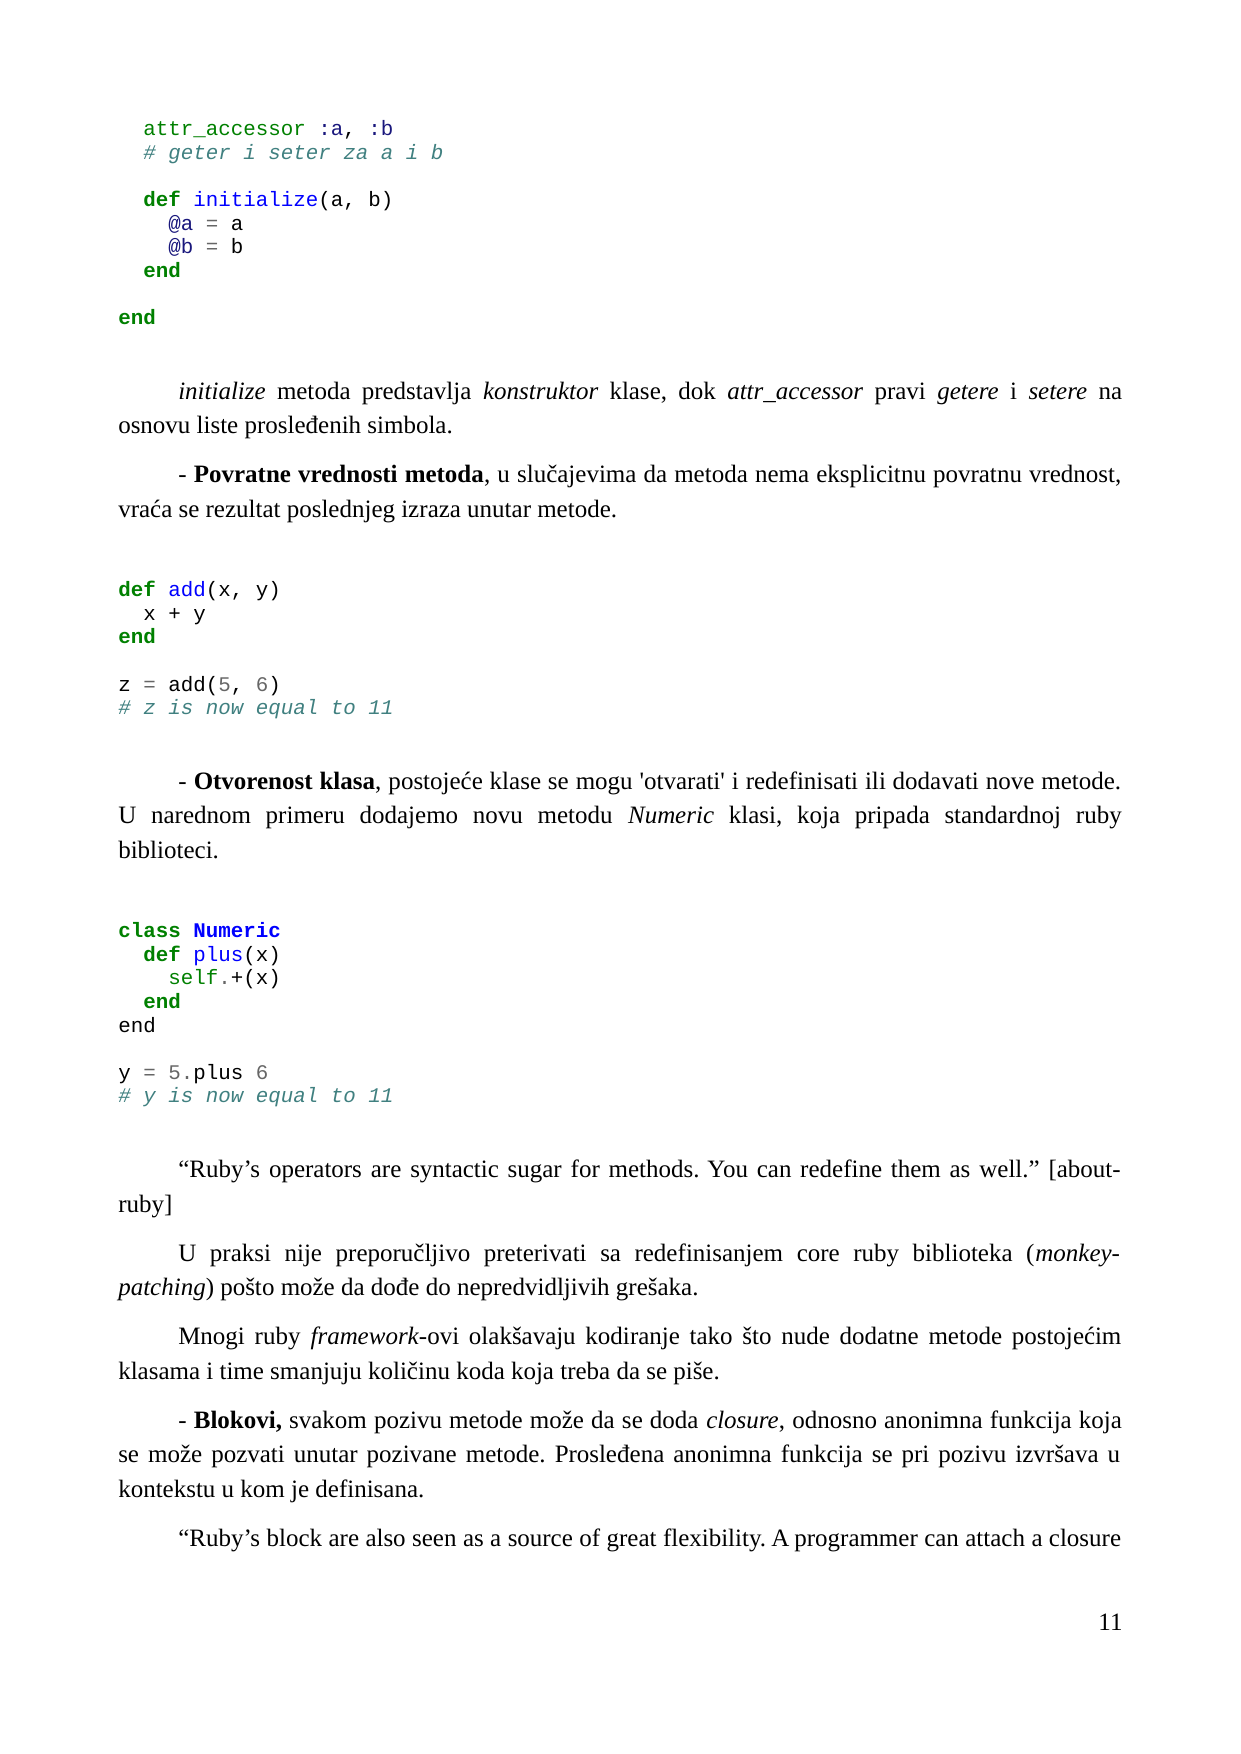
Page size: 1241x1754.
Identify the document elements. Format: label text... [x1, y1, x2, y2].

text def plus(x) [118, 944, 1122, 967]
text attr_accessor :a, :b [118, 118, 1122, 142]
text - Blokovi, svakom pozivu metode može da se doda closure, odnosno anonimna funkcija koja se može pozvati unutar pozivane metode. Prosleđena anonimna funkcija se pri pozivu izvršava u kontekstu u kom je definisana. [118, 1405, 1122, 1502]
text Mnogi ruby framework-ovi olakšavaju kodiranje tako što nude dodatne metode postojećim klasama i time smanjuju količinu koda koja treba da se piše. [118, 1321, 1122, 1384]
text class Numeric [118, 920, 1122, 944]
text self.+(x) [118, 967, 1122, 991]
text “Ruby’s operators are syntactic sugar for methods. You can redefine them as well.” [about-ruby] [118, 1154, 1122, 1217]
text # z is now equal to 11 [118, 697, 1122, 721]
text - Povratne vrednosti metoda, u slučajevima da metoda nema eksplicitnu povratnu vrednost, vraća se rezultat poslednjeg izraza unutar metode. [118, 459, 1122, 523]
text @b = b [118, 236, 1122, 260]
text end [118, 1014, 1122, 1038]
text # geter i seter za a i b [118, 142, 1122, 165]
text def add(x, y) [118, 579, 1122, 603]
text @a = a [118, 213, 1122, 236]
text y = 5.plus 6 [118, 1062, 1122, 1086]
text z = add(5, 6) [118, 674, 1122, 697]
text “Ruby’s block are also seen as a source of great flexibility. A programmer can attach a closure [118, 1523, 1122, 1552]
text end [118, 260, 1122, 284]
text end [118, 626, 1122, 650]
text end [118, 307, 1122, 331]
text U praksi nije preporučljivo preterivati sa redefinisanjem core ruby biblioteka (monkey-patching) pošto može da dođe do nepredvidljivih grešaka. [118, 1238, 1122, 1301]
text end [118, 991, 1122, 1014]
text - Otvorenost klasa, postojeće klase se mogu 'otvarati' i redefinisati ili dodavati nove metode. U narednom primeru dodajemo novu metodu Numeric klasi, koja pripada standardnoj ruby biblioteci. [118, 766, 1122, 864]
text # y is now equal to 11 [118, 1086, 1122, 1109]
text def initialize(a, b) [118, 189, 1122, 213]
text x + y [118, 603, 1122, 626]
text initialize metoda predstavlja konstruktor klase, dok attr_accessor pravi getere i setere na osnovu liste prosleđenih simbola. [118, 376, 1122, 439]
